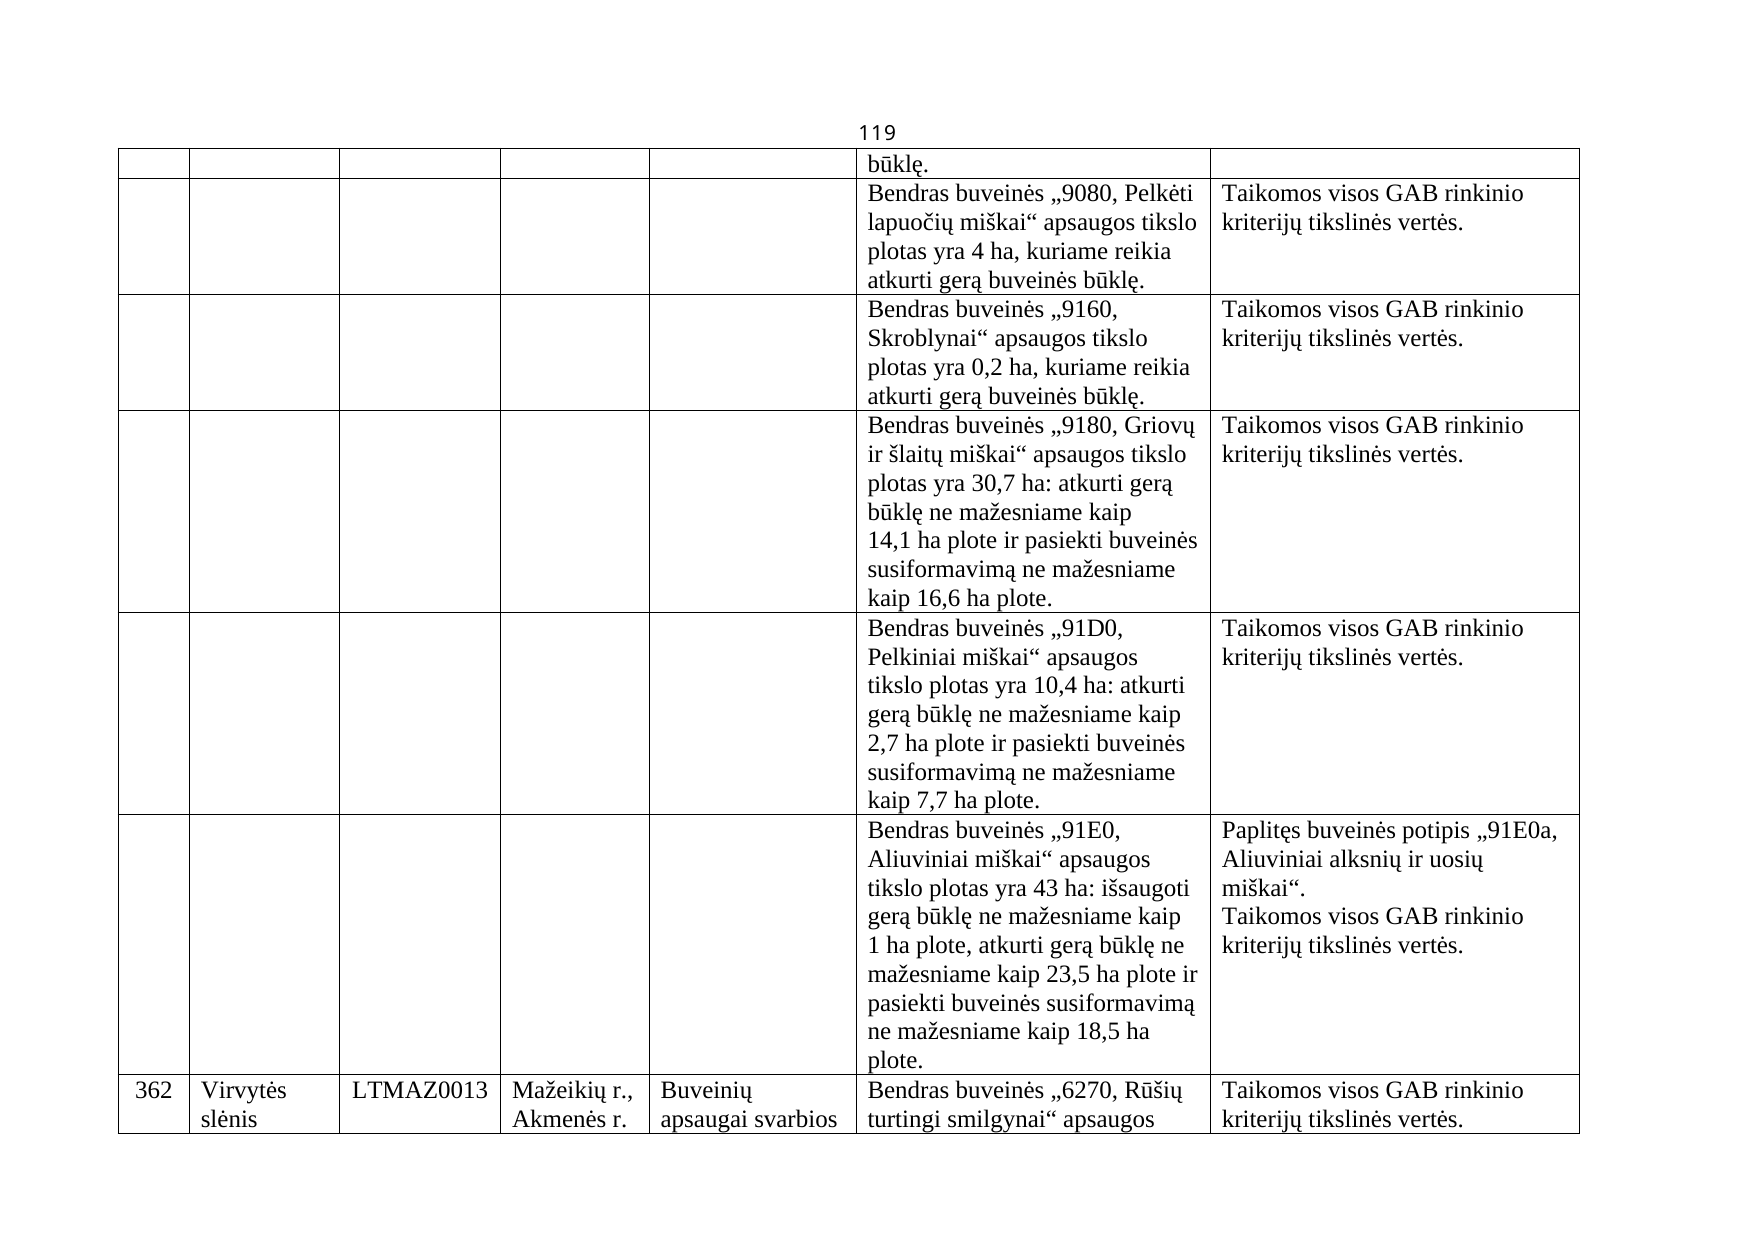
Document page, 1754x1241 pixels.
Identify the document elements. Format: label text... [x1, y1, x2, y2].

table_cell Bendras buveinės „91D0, Pelkiniai miškai“ apsaugos tikslo plotas yra 10,4 ha: atkurti gerą būklę ne mažesniame kaip 2,7 ha plote ir pasiekti buveinės susiformavimą ne mažesniame kaip 7,7 ha plote. [857, 613, 1210, 814]
table_cell Taikomos visos GAB rinkinio kriterijų tikslinės vertės. [1211, 295, 1579, 409]
table_cell [340, 149, 500, 177]
table_cell Taikomos visos GAB rinkinio kriterijų tikslinės vertės. [1211, 613, 1579, 814]
table_cell [190, 295, 339, 409]
table_cell [650, 179, 856, 293]
table_cell [1211, 149, 1579, 177]
table_cell [340, 613, 500, 814]
table_cell [650, 613, 856, 814]
table_cell [340, 815, 500, 1074]
table_cell [119, 179, 189, 293]
table_cell Buveinių apsaugai svarbios [650, 1075, 856, 1132]
table_cell Bendras buveinės „9080, Pelkėti lapuočių miškai“ apsaugos tikslo plotas yra 4 ha, kuriame reikia atkurti gerą buveinės būklę. [857, 179, 1210, 293]
table_cell [119, 295, 189, 409]
table_cell Bendras buveinės „9160, Skroblynai“ apsaugos tikslo plotas yra 0,2 ha, kuriame reikia atkurti gerą buveinės būklę. [857, 295, 1210, 409]
table_cell Virvytės slėnis [190, 1075, 339, 1132]
table_cell Taikomos visos GAB rinkinio kriterijų tikslinės vertės. [1211, 1075, 1579, 1132]
table_cell [501, 179, 649, 293]
table_cell [119, 613, 189, 814]
table_cell Mažeikių r., Akmenės r. [501, 1075, 649, 1132]
table_cell [650, 815, 856, 1074]
table_cell [650, 411, 856, 612]
table_cell LTMAZ0013 [340, 1075, 500, 1132]
table_cell [501, 815, 649, 1074]
table_cell [190, 411, 339, 612]
table_cell [119, 815, 189, 1074]
table_cell [650, 295, 856, 409]
table_cell Paplitęs buveinės potipis „91E0a, Aliuviniai alksnių ir uosių miškai“. Taikomos visos GAB rinkinio kriterijų tikslinės vertės. [1211, 815, 1579, 1074]
table_cell [501, 411, 649, 612]
table_cell [340, 179, 500, 293]
table_cell Taikomos visos GAB rinkinio kriterijų tikslinės vertės. [1211, 411, 1579, 612]
table_cell 362 [119, 1075, 189, 1132]
table_cell būklę. [857, 149, 1210, 177]
table_cell Bendras buveinės „6270, Rūšių turtingi smilgynai“ apsaugos [857, 1075, 1210, 1132]
table_cell Bendras buveinės „91E0, Aliuviniai miškai“ apsaugos tikslo plotas yra 43 ha: išsaugoti gerą būklę ne mažesniame kaip 1 ha plote, atkurti gerą būklę ne mažesniame kaip 23,5 ha plote ir pasiekti buveinės susiformavimą ne mažesniame kaip 18,5 ha plote. [857, 815, 1210, 1074]
table_cell [501, 295, 649, 409]
table_cell [501, 149, 649, 177]
table_cell [190, 149, 339, 177]
table_cell [340, 411, 500, 612]
table_cell [340, 295, 500, 409]
table_cell Bendras buveinės „9180, Griovų ir šlaitų miškai“ apsaugos tikslo plotas yra 30,7 ha: atkurti gerą būklę ne mažesniame kaip 14,1 ha plote ir pasiekti buveinės susiformavimą ne mažesniame kaip 16,6 ha plote. [857, 411, 1210, 612]
table_cell [501, 613, 649, 814]
table_cell [650, 149, 856, 177]
table_cell Taikomos visos GAB rinkinio kriterijų tikslinės vertės. [1211, 179, 1579, 293]
table_cell [190, 179, 339, 293]
table_cell [119, 411, 189, 612]
table_cell [119, 149, 189, 177]
table_cell [190, 815, 339, 1074]
table_cell [190, 613, 339, 814]
